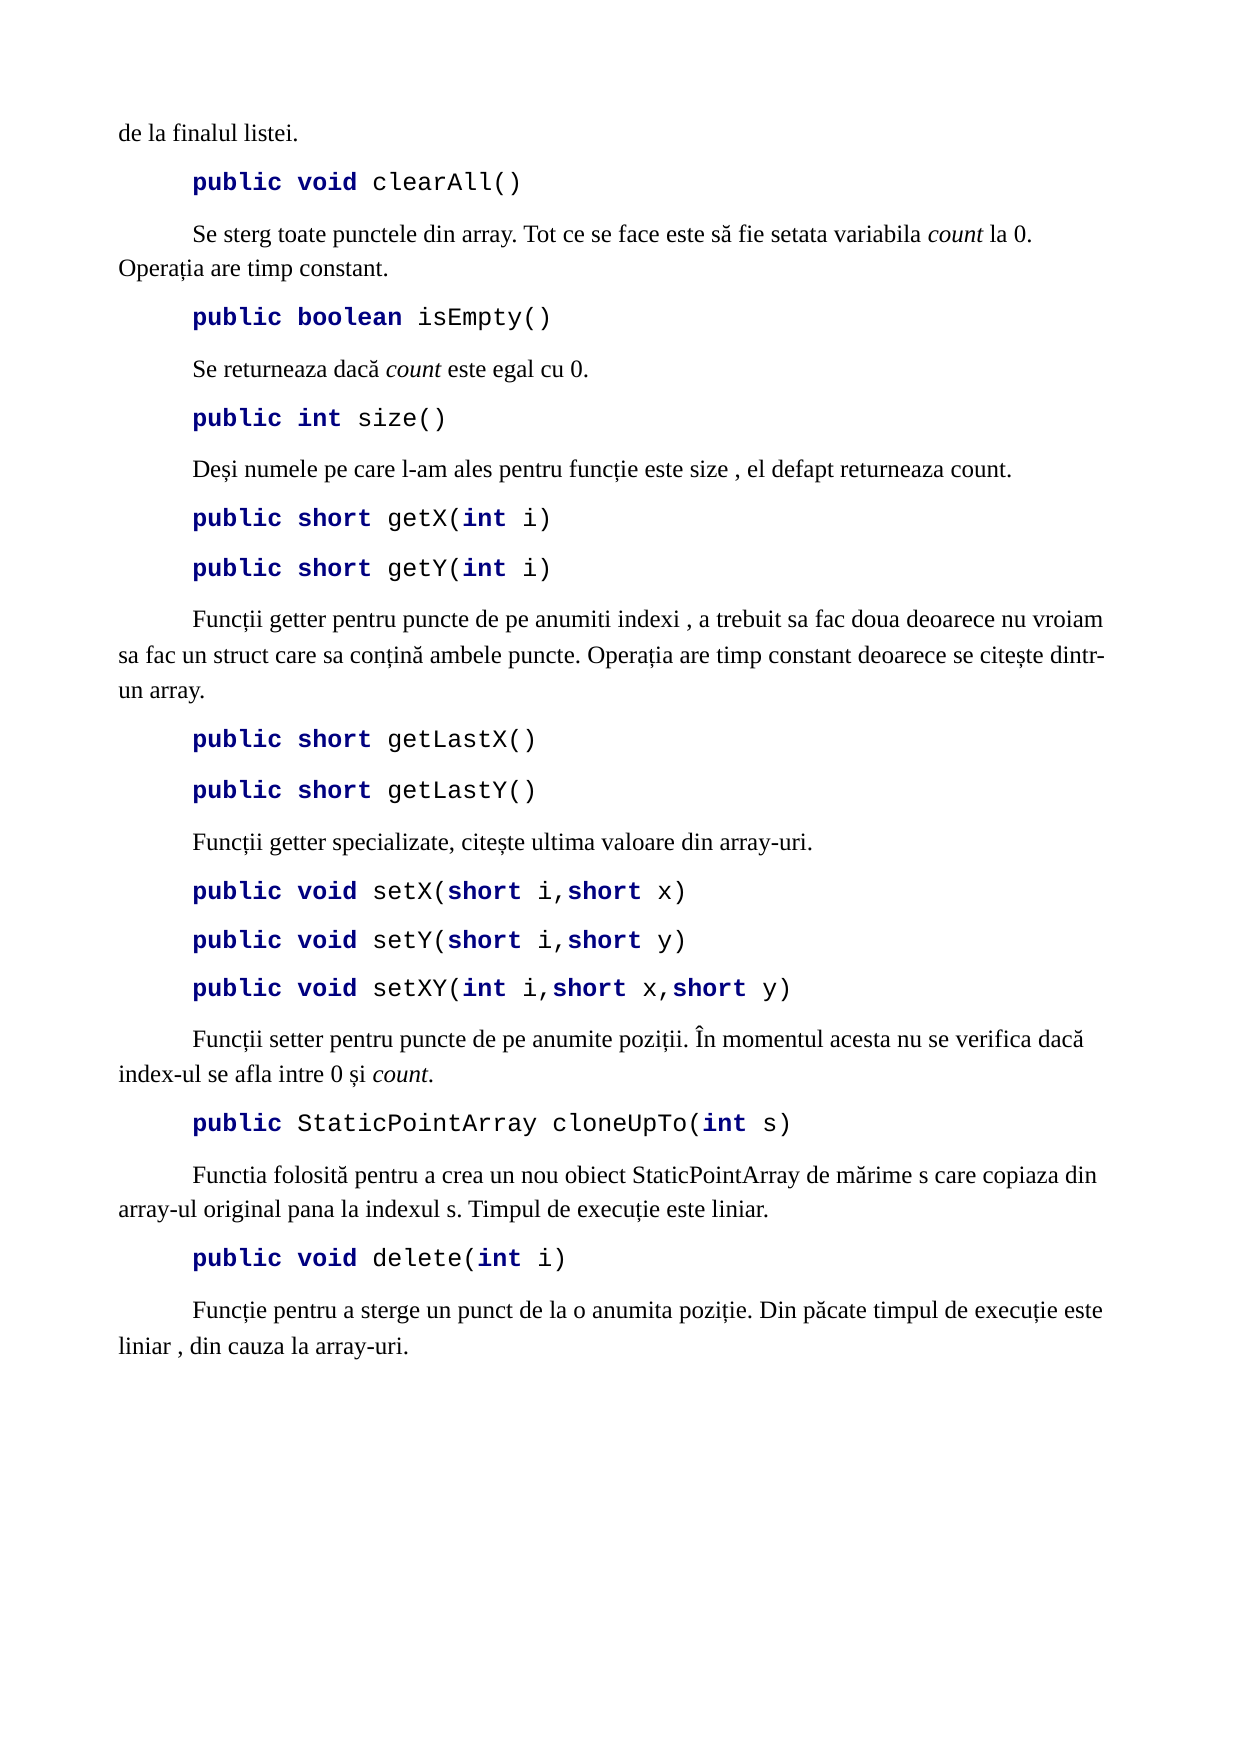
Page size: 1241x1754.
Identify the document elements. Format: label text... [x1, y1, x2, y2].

text public boolean isEmpty() [118, 302, 1122, 333]
text public StaticPointArray cloneUpTo(int s) [118, 1108, 1122, 1139]
text public void setXY(int i,short x,short y) [118, 976, 1122, 1004]
text de la finalul listei. [118, 118, 1122, 147]
text Funcții getter pentru puncte de pe anumiti indexi , a trebuit sa fac doua deoarece nu vroiam sa fac un struct care sa conțină ambele puncte. Operația are timp constant deoarece se citește dintr-un array. [118, 604, 1122, 703]
text Deși numele pe care l-am ales pentru funcție este size , el defapt returneaza count. [118, 454, 1122, 483]
text public void setY(short i,short y) [118, 927, 1122, 956]
text public void delete(int i) [118, 1243, 1122, 1274]
text Se sterg toate punctele din array. Tot ce se face este să fie setata variabila count la 0. Operația are timp constant. [118, 219, 1122, 282]
text Se returneaza dacă count este egal cu 0. [118, 354, 1122, 383]
text public void setX(short i,short x) [118, 876, 1122, 907]
text public short getX(int i) [118, 503, 1122, 534]
text Funcții getter specializate, citește ultima valoare din array-uri. [118, 827, 1122, 856]
text public void clearAll() [118, 167, 1122, 198]
text public short getLastX() [118, 724, 1122, 754]
text public short getY(int i) [118, 555, 1122, 583]
text Funcție pentru a sterge un punct de la o anumita poziție. Din păcate timpul de execuție este liniar , din cauza la array-uri. [118, 1295, 1122, 1360]
text Functia folosită pentru a crea un nou obiect StaticPointArray de mărime s care copiaza din array-ul original pana la indexul s. Timpul de execuție este liniar. [118, 1160, 1122, 1223]
text public short getLastY() [118, 775, 1122, 806]
text Funcții setter pentru puncte de pe anumite poziții. În momentul acesta nu se verifica dacă index-ul se afla intre 0 și count. [118, 1024, 1122, 1088]
text public int size() [118, 403, 1122, 434]
